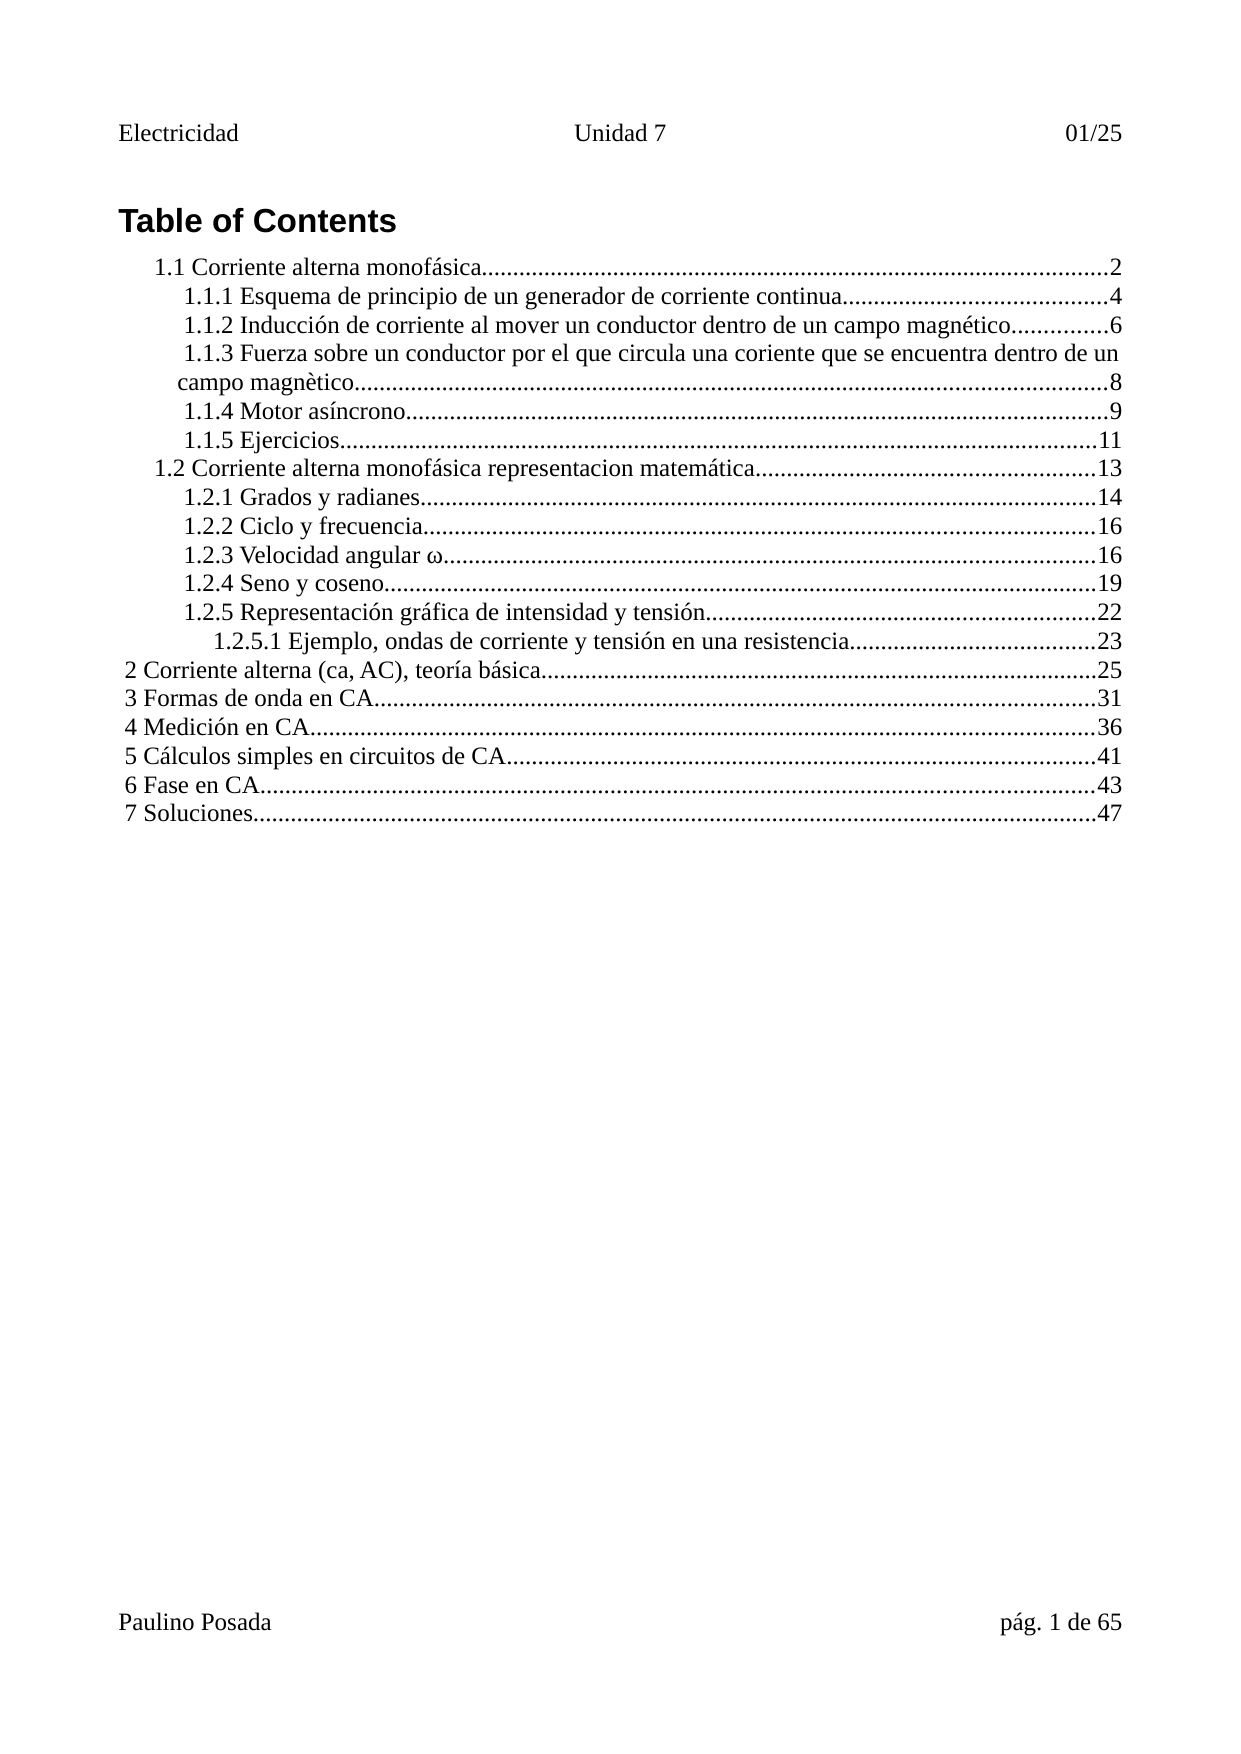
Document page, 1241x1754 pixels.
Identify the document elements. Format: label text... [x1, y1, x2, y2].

text 1.2.1 Grados y radianes 14 [177, 482, 1122, 511]
text 1.2.4 Seno y coseno 19 [177, 568, 1122, 597]
text 1.2.5 Representación gráfica de intensidad y tensión 22 [177, 597, 1122, 626]
text 1.2.2 Ciclo y frecuencia 16 [177, 511, 1122, 540]
text 1.2.5.1 Ejemplo, ondas de corriente y tensión en una resistencia 23 [207, 626, 1122, 655]
text 7 Soluciones 47 [118, 798, 1122, 827]
text 5 Cálculos simples en circuitos de CA 41 [118, 741, 1122, 770]
text 1.1.3 Fuerza sobre un conductor por el que circula una coriente que se encuentra dentro de un campo magnètico 8 [177, 338, 1122, 396]
text 1.2 Corriente alterna monofásica representacion matemática 13 [148, 453, 1122, 482]
text 3 Formas de onda en CA 31 [118, 683, 1122, 712]
subtitle Table of Contents [118, 201, 1122, 240]
text 1.2.3 Velocidad angular ω 16 [177, 540, 1122, 568]
text 2 Corriente alterna (ca, AC), teoría básica 25 [118, 655, 1122, 683]
text 1.1.4 Motor asíncrono 9 [177, 396, 1122, 425]
text 1.1 Corriente alterna monofásica 2 [148, 252, 1122, 281]
text 1.1.2 Inducción de corriente al mover un conductor dentro de un campo magnético 6 [177, 310, 1122, 338]
text 6 Fase en CA 43 [118, 770, 1122, 798]
text 4 Medición en CA 36 [118, 712, 1122, 741]
text 1.1.5 Ejercicios 11 [177, 425, 1122, 453]
text 1.1.1 Esquema de principio de un generador de corriente continua. 4 [177, 281, 1122, 310]
